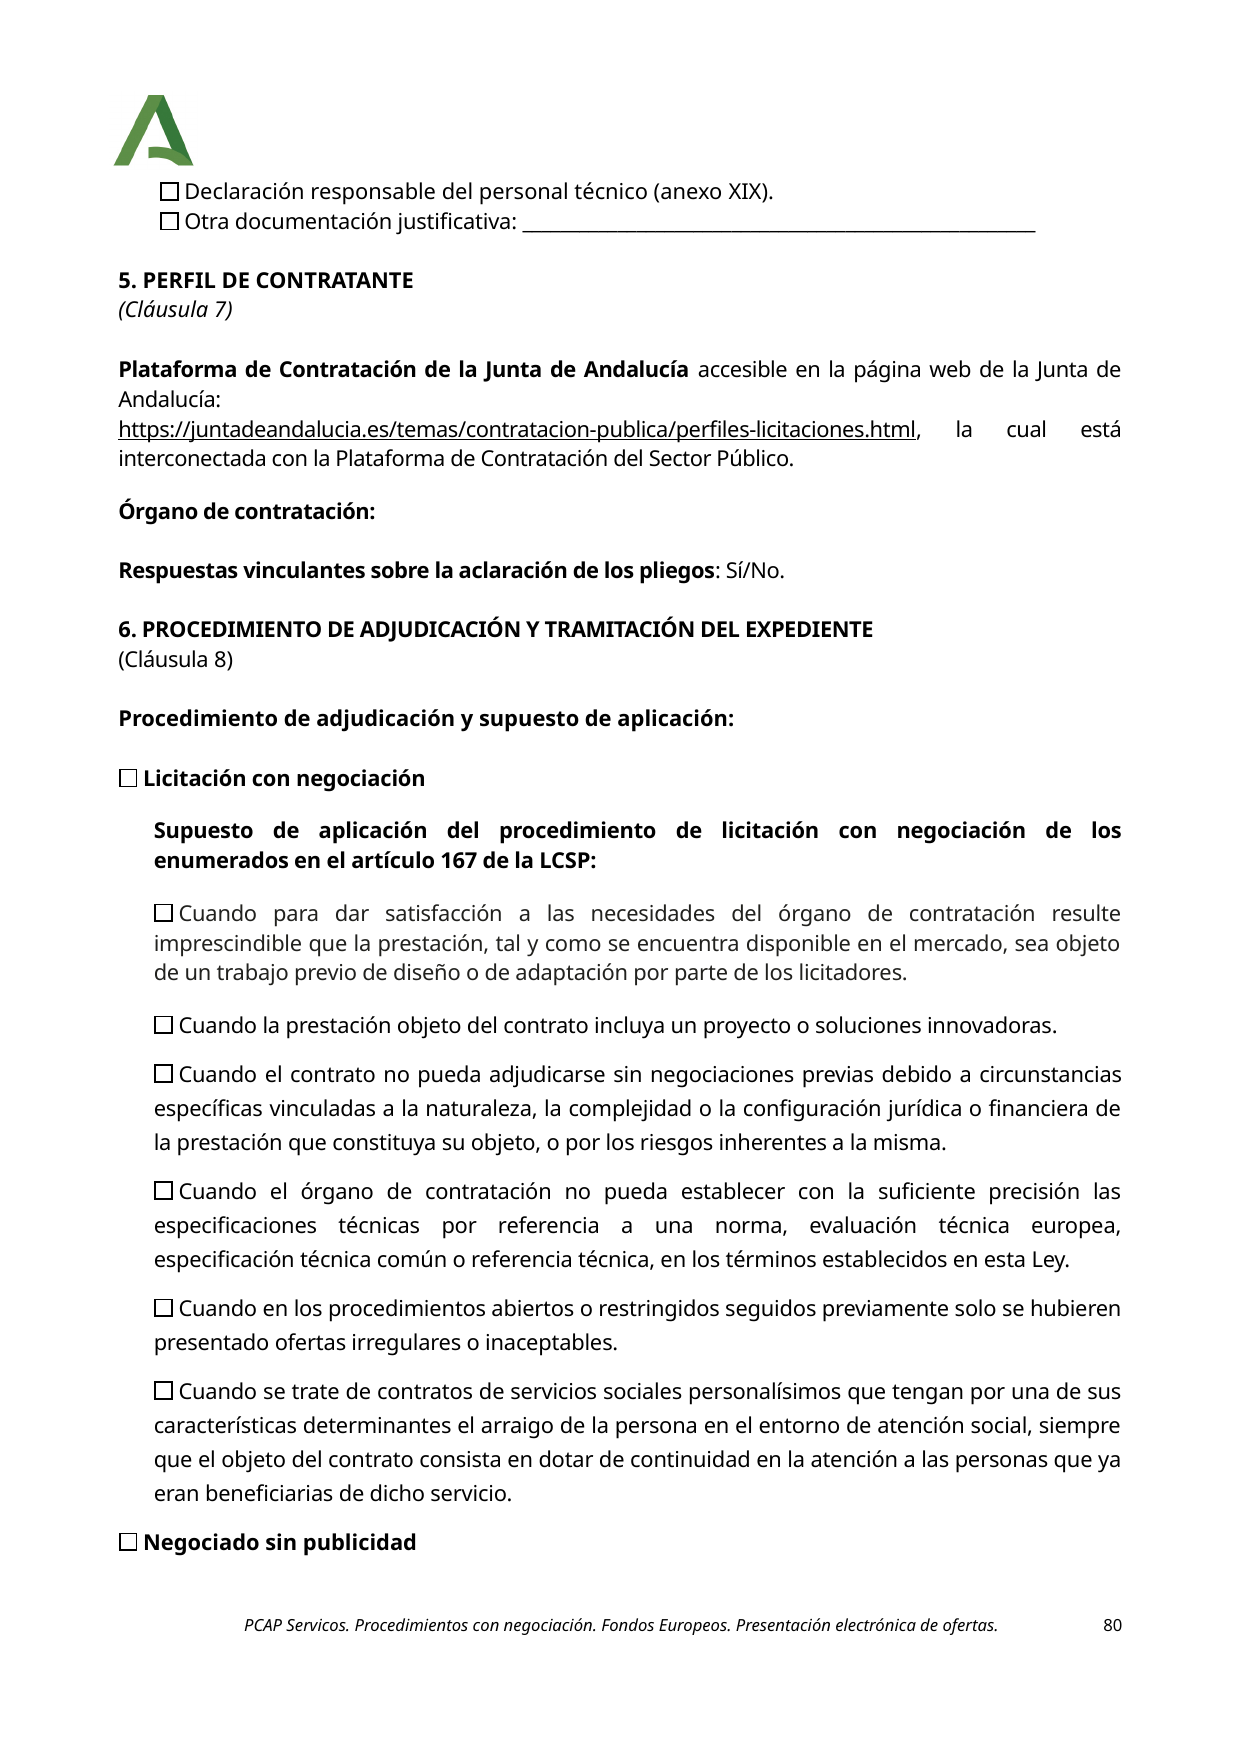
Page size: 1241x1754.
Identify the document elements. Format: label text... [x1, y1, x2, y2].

text Declaración responsable del personal técnico (anexo XIX). [118, 176, 1122, 206]
text Plataforma de Contratación de la Junta de Andalucía accesible en la página web de la Junta de Andalucía: [118, 354, 1122, 414]
text Respuestas vinculantes sobre la aclaración de los pliegos: Sí/No. [118, 556, 1122, 585]
text Procedimiento de adjudicación y supuesto de aplicación: [118, 703, 1122, 733]
text Otra documentación justificativa: ______________________________________________________ [118, 206, 1122, 236]
text Órgano de contratación: [118, 496, 1122, 526]
text Cuando el contrato no pueda adjudicarse sin negociaciones previas debido a circunstancias específicas vinculadas a la naturaleza, la complejidad o la configuración jurídica o financiera de la prestación que constituya su objeto, o por los riesgos inherentes a la misma. [153, 1059, 1122, 1157]
text 6. PROCEDIMIENTO DE ADJUDICACIÓN Y TRAMITACIÓN DEL EXPEDIENTE [118, 614, 1122, 644]
text https://juntadeandalucia.es/temas/contratacion-publica/perfiles-licitaciones.html, la cual está interconectada con la Plataforma de Contratación del Sector Público. [118, 414, 1122, 473]
text Cuando para dar satisfacción a las necesidades del órgano de contratación resulte imprescindible que la prestación, tal y como se encuentra disponible en el mercado, sea objeto de un trabajo previo de diseño o de adaptación por parte de los licitadores. [153, 898, 1122, 987]
text (Cláusula 7) [118, 294, 1122, 324]
picture [109, 91, 198, 170]
text Cuando la prestación objeto del contrato incluya un proyecto o soluciones innovadoras. [153, 1010, 1122, 1040]
text Cuando el órgano de contratación no pueda establecer con la suficiente precisión las especificaciones técnicas por referencia a una norma, evaluación técnica europea, especificación técnica común o referencia técnica, en los términos establecidos en esta Ley. [153, 1176, 1122, 1274]
text Negociado sin publicidad [118, 1527, 1122, 1557]
text (Cláusula 8) [118, 644, 1122, 674]
text Licitación con negociación [118, 763, 1122, 793]
text Cuando se trate de contratos de servicios sociales personalísimos que tengan por una de sus características determinantes el arraigo de la persona en el entorno de atención social, siempre que el objeto del contrato consista en dotar de continuidad en la atención a las personas que ya eran beneficiarias de dicho servicio. [153, 1376, 1122, 1508]
text Cuando en los procedimientos abiertos o restringidos seguidos previamente solo se hubieren presentado ofertas irregulares o inaceptables. [153, 1293, 1122, 1357]
text 5. PERFIL DE CONTRATANTE [118, 265, 1122, 294]
text Supuesto de aplicación del procedimiento de licitación con negociación de los enumerados en el artículo 167 de la LCSP: [153, 816, 1122, 875]
